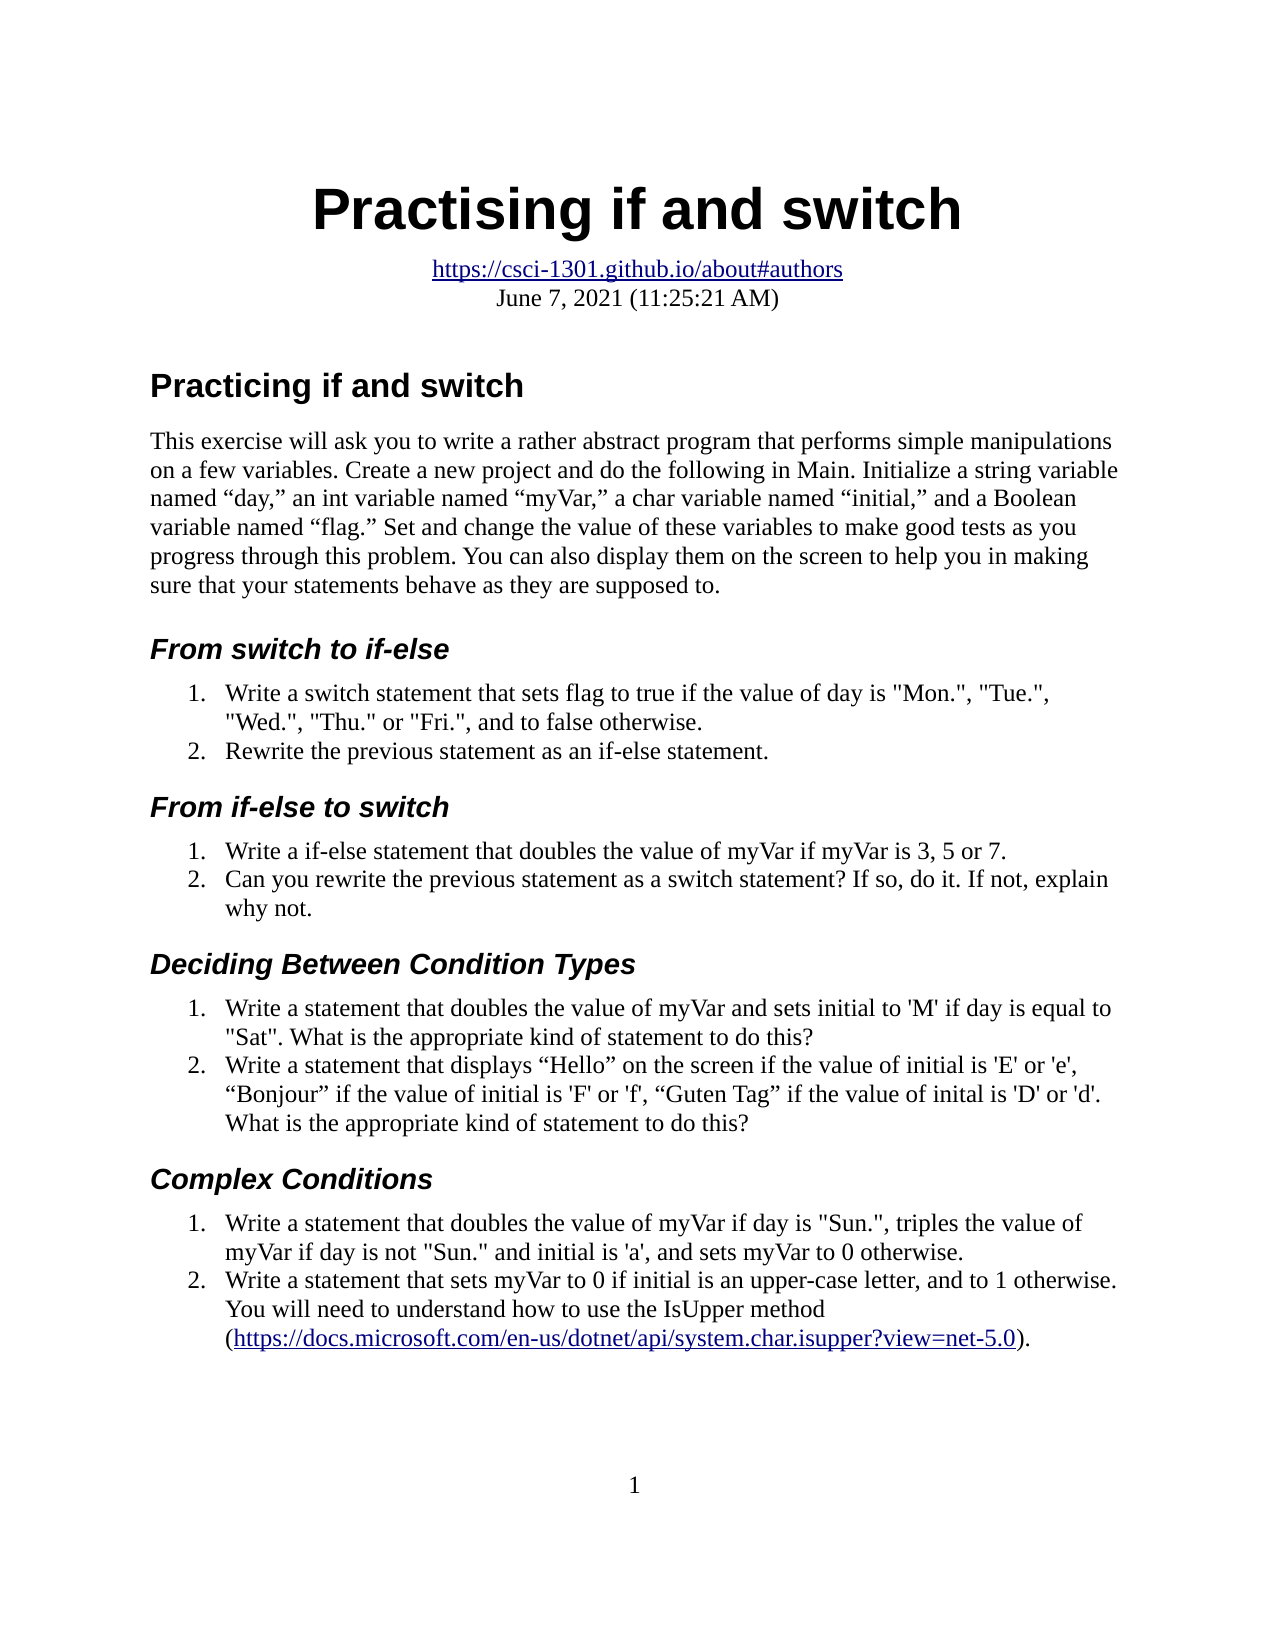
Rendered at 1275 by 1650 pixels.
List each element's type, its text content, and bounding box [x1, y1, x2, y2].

text This exercise will ask you to write a rather abstract program that performs simple manipulations on a few variables. Create a new project and do the following in Main. Initialize a string variable named “day,” an int variable named “myVar,” a char variable named “initial,” and a Boolean variable named “flag.” Set and change the value of these variables to make good tests as you progress through this problem. You can also display them on the screen to help you in making sure that your statements behave as they are supposed to. [150, 426, 1125, 598]
list Rewrite the previous statement as an if-else statement. [187, 736, 1125, 765]
text June 7, 2021 (11:25:21 AM) [150, 283, 1125, 312]
list Can you rewrite the previous statement as a switch statement? If so, do it. If not, explain why not. [187, 864, 1125, 922]
list Write a if-else statement that doubles the value of myVar if myVar is 3, 5 or 7. [187, 836, 1125, 864]
list Write a statement that doubles the value of myVar if day is "Sun.", triples the value of myVar if day is not "Sun." and initial is 'a', and sets myVar to 0 otherwise. [187, 1208, 1125, 1265]
text https://csci-1301.github.io/about#authors [150, 254, 1125, 283]
subtitle From if-else to switch [150, 790, 1125, 823]
subtitle From switch to if-else [150, 632, 1125, 666]
subtitle Practicing if and switch [150, 366, 1125, 404]
subtitle Deciding Between Condition Types [150, 947, 1125, 981]
subtitle Complex Conditions [150, 1162, 1125, 1195]
title Practising if and switch [150, 175, 1125, 242]
list Write a statement that doubles the value of myVar and sets initial to 'M' if day is equal to "Sat". What is the appropriate kind of statement to do this? [187, 993, 1125, 1051]
list Write a switch statement that sets flag to true if the value of day is "Mon.", "Tue.", "Wed.", "Thu." or "Fri.", and to false otherwise. [187, 678, 1125, 736]
list Write a statement that sets myVar to 0 if initial is an upper-case letter, and to 1 otherwise. You will need to understand how to use the IsUpper method (https://docs.microsoft.com/en-us/dotnet/api/system.char.isupper?view=net-5.0). [187, 1265, 1125, 1352]
list Write a statement that displays “Hello” on the screen if the value of initial is 'E' or 'e', “Bonjour” if the value of initial is 'F' or 'f', “Guten Tag” if the value of inital is 'D' or 'd'. What is the appropriate kind of statement to do this? [187, 1051, 1125, 1137]
